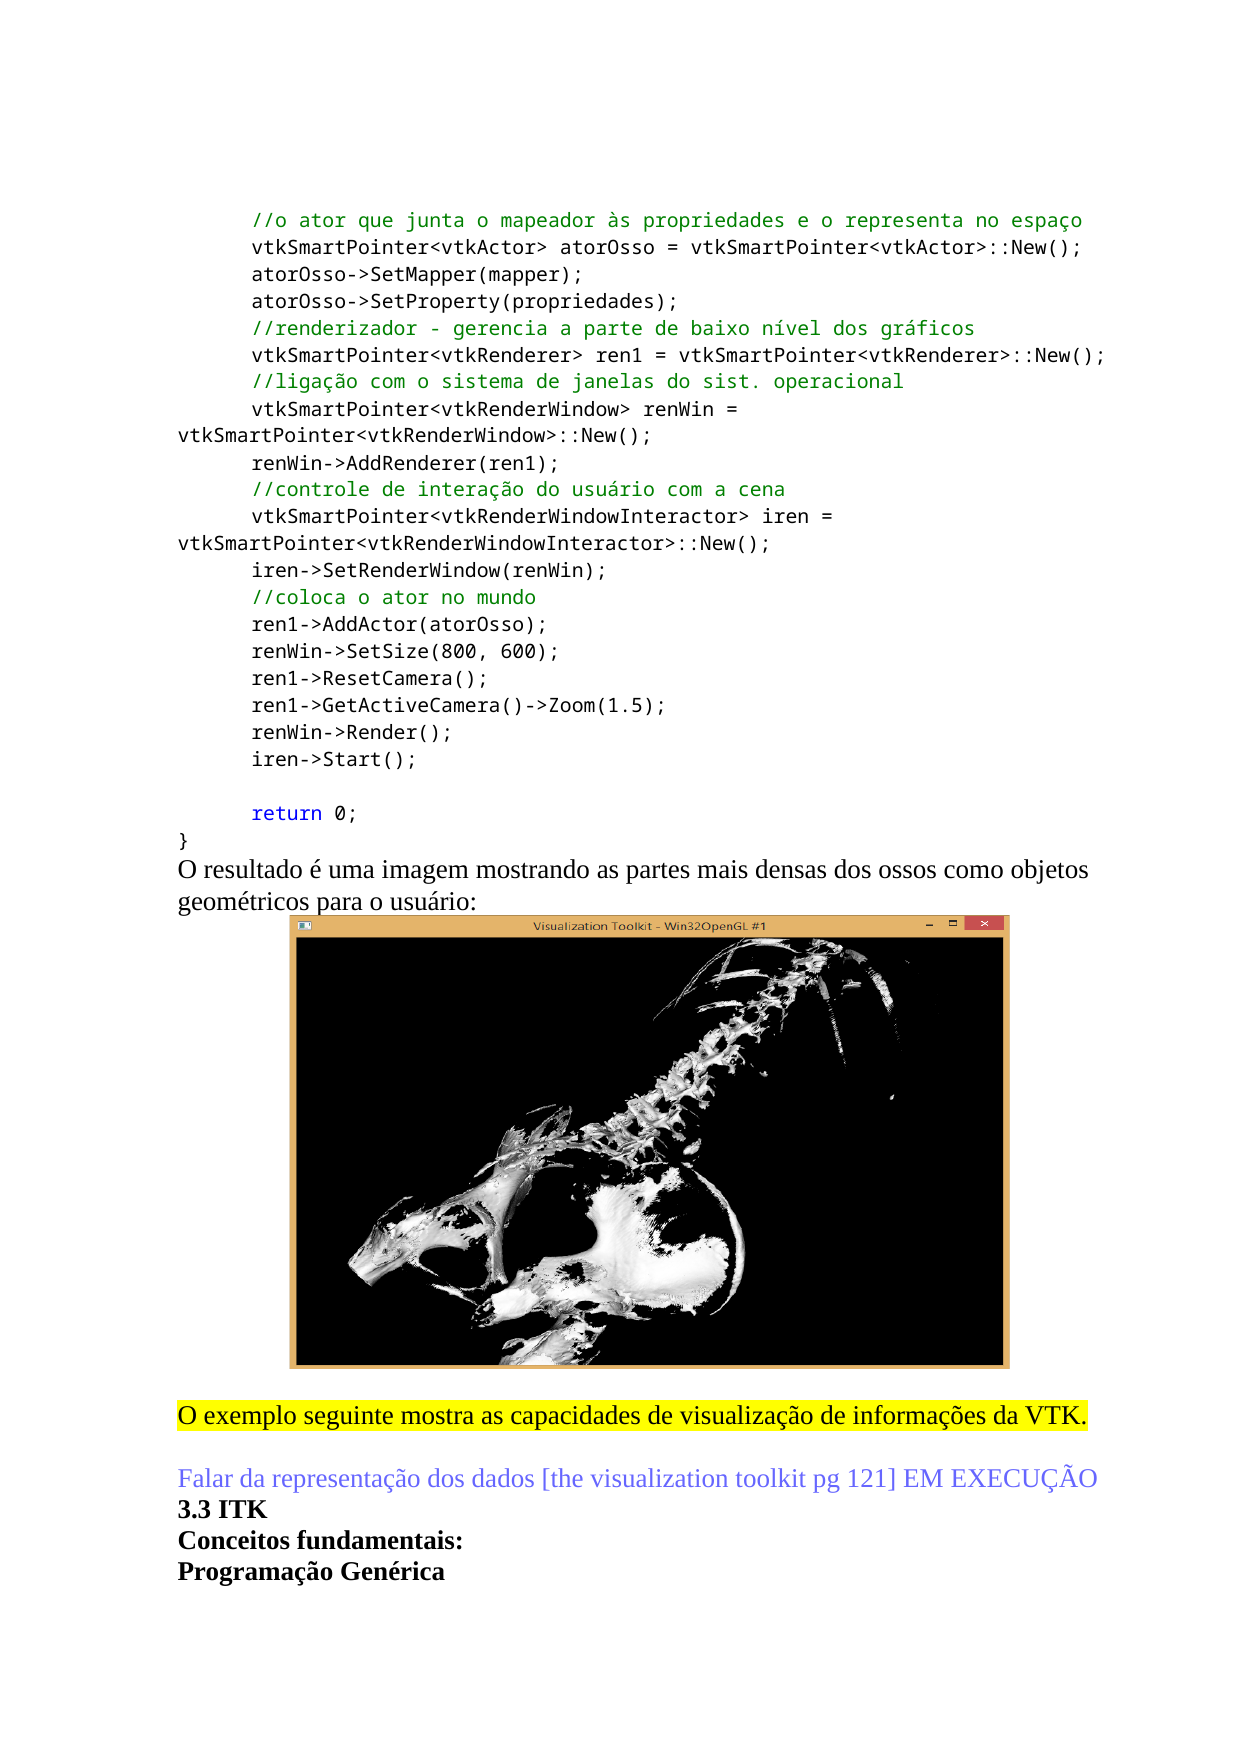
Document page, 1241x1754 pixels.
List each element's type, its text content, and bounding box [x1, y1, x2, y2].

text atorOsso->SetMapper(mapper); [177, 260, 1122, 287]
text //o ator que junta o mapeador às propriedades e o representa no espaço [177, 206, 1122, 233]
text O resultado é uma imagem mostrando as partes mais densas dos ossos como objetos geométricos para o usuário: [177, 853, 1122, 916]
text renWin->SetSize(800, 600); [177, 638, 1122, 664]
subtitle 3.3 ITK [177, 1493, 1122, 1524]
text } [177, 826, 1122, 853]
text renWin->Render(); [177, 718, 1122, 746]
text vtkSmartPointer<vtkRenderer> ren1 = vtkSmartPointer<vtkRenderer>::New(); [177, 341, 1122, 368]
text Programação Genérica [177, 1555, 1122, 1586]
text //coloca o ator no mundo [177, 584, 1122, 611]
list Falar da representação dos dados [the visualization toolkit pg 121] EM EXECUÇÃO [177, 1462, 1122, 1493]
text //ligação com o sistema de janelas do sist. operacional [177, 368, 1122, 395]
text ren1->GetActiveCamera()->Zoom(1.5); [177, 692, 1122, 718]
text iren->SetRenderWindow(renWin); [177, 557, 1122, 584]
text Conceitos fundamentais: [177, 1524, 1122, 1555]
text iren->Start(); [177, 746, 1122, 772]
text return 0; [177, 799, 1122, 826]
text O exemplo seguinte mostra as capacidades de visualização de informações da VTK. [177, 1399, 1122, 1431]
text vtkSmartPointer<vtkRenderWindowInteractor> iren = vtkSmartPointer<vtkRenderWindowInteractor>::New(); [177, 503, 1122, 557]
text ren1->ResetCamera(); [177, 664, 1122, 692]
text ren1->AddActor(atorOsso); [177, 611, 1122, 638]
text //renderizador - gerencia a parte de baixo nível dos gráficos [177, 314, 1122, 341]
text //controle de interação do usuário com a cena [177, 476, 1122, 503]
text vtkSmartPointer<vtkRenderWindow> renWin = vtkSmartPointer<vtkRenderWindow>::New(); [177, 395, 1122, 449]
text renWin->AddRenderer(ren1); [177, 449, 1122, 476]
text atorOsso->SetProperty(propriedades); [177, 287, 1122, 314]
text vtkSmartPointer<vtkActor> atorOsso = vtkSmartPointer<vtkActor>::New(); [177, 233, 1122, 260]
